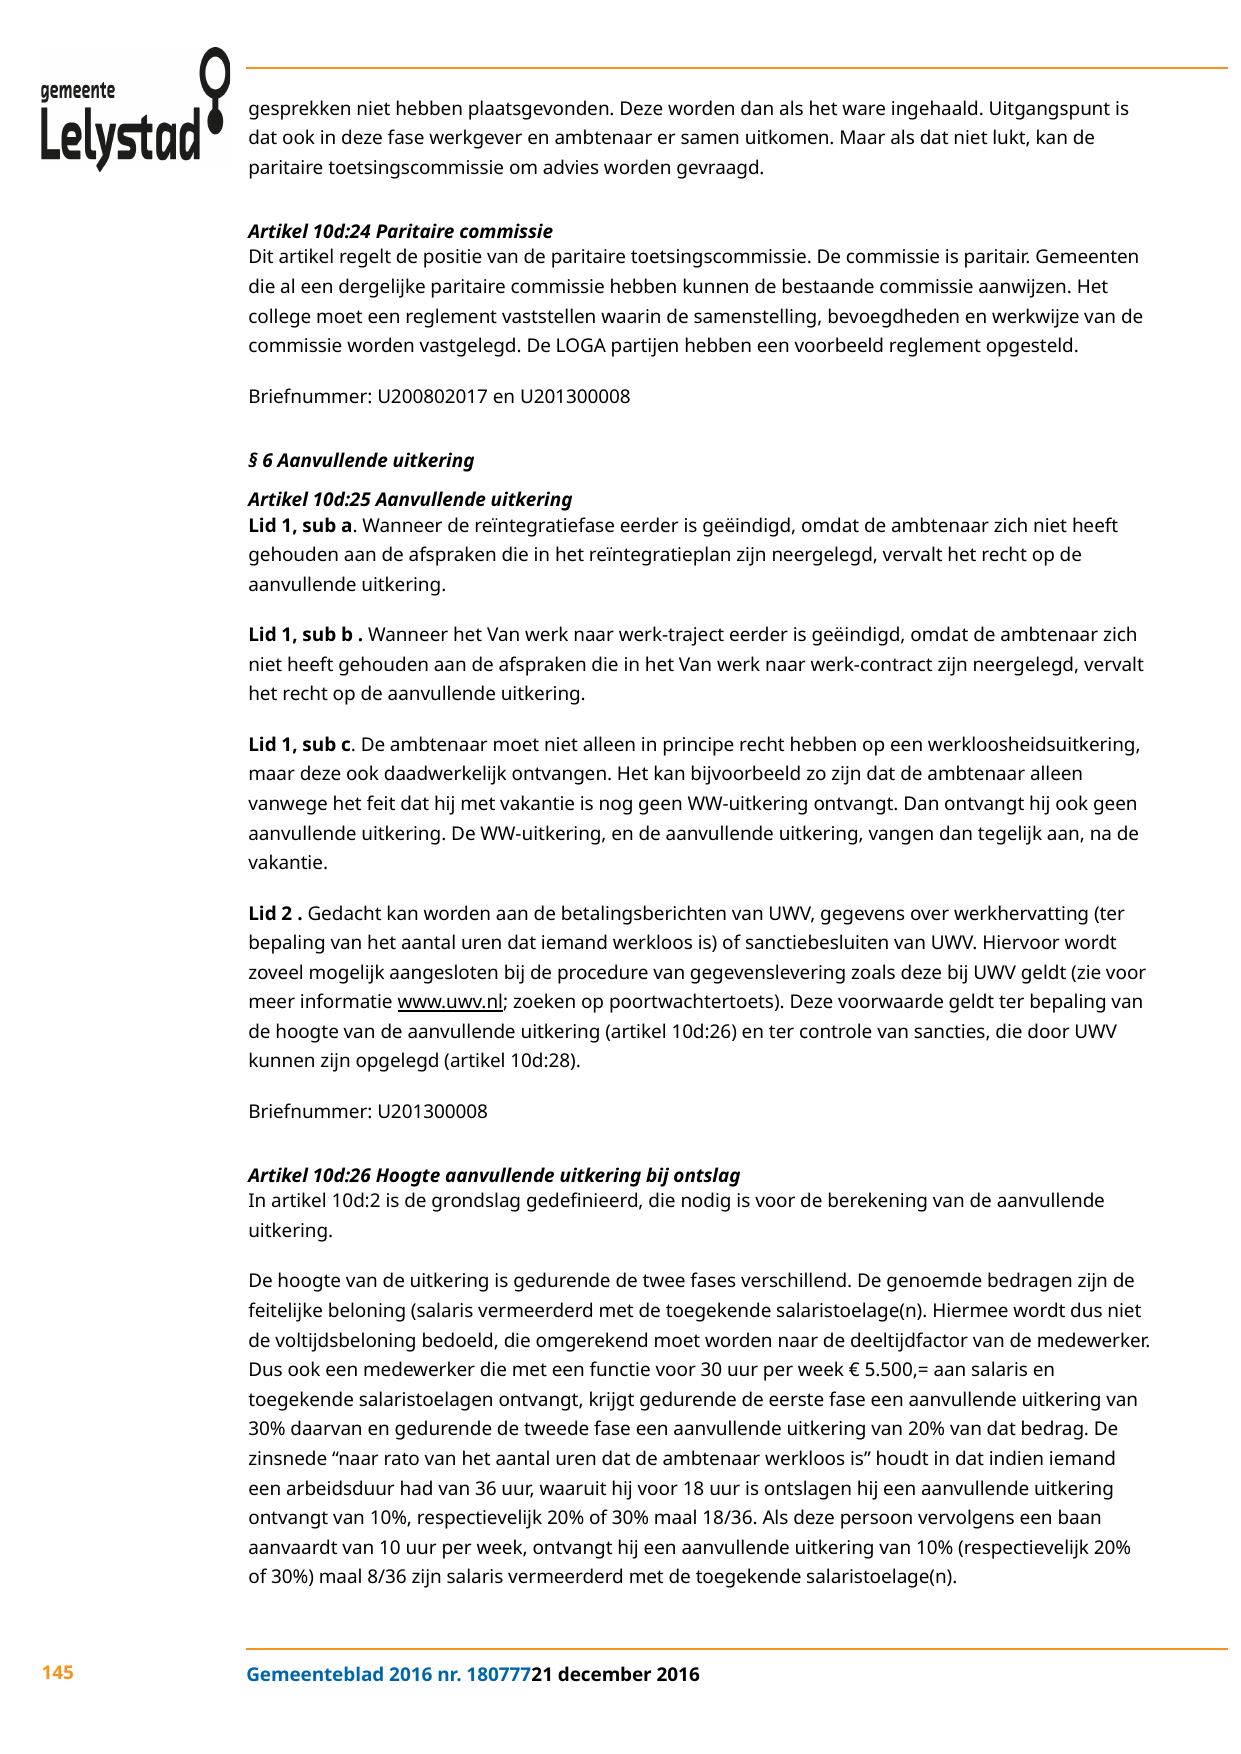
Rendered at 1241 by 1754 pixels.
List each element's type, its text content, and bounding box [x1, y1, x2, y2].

text Artikel 10d:26 Hoogte aanvullende uitkering bij ontslag [248, 1162, 1152, 1188]
text Briefnummer: U201300008 [248, 1098, 1152, 1124]
text § 6 Aanvullende uitkering [248, 447, 1152, 472]
text Lid 1, sub b . Wanneer het Van werk naar werk-traject eerder is geëindigd, omdat de ambtenaar zich niet heeft gehouden aan de afspraken die in het Van werk naar werk-contract zijn neergelegd, vervalt het recht op de aanvullende uitkering. [248, 621, 1152, 706]
text De hoogte van de uitkering is gedurende de twee fases verschillend. De genoemde bedragen zijn de feitelijke beloning (salaris vermeerderd met de toegekende salaristoelage(n). Hiermee wordt dus niet de voltijdsbeloning bedoeld, die omgerekend moet worden naar de deeltijdfactor van de medewerker. Dus ook een medewerker die met een functie voor 30 uur per week € 5.500,= aan salaris en toegekende salaristoelagen ontvangt, krijgt gedurende de eerste fase een aanvullende uitkering van 30% daarvan en gedurende de tweede fase een aanvullende uitkering van 20% van dat bedrag. De zinsnede “naar rato van het aantal uren dat de ambtenaar werkloos is” houdt in dat indien iemand een arbeidsduur had van 36 uur, waaruit hij voor 18 uur is ontslagen hij een aanvullende uitkering ontvangt van 10%, respectievelijk 20% of 30% maal 18/36. Als deze persoon vervolgens een baan aanvaardt van 10 uur per week, ontvangt hij een aanvullende uitkering van 10% (respectievelijk 20% of 30%) maal 8/36 zijn salaris vermeerderd met de toegekende salaristoelage(n). [248, 1268, 1152, 1589]
text Dit artikel regelt de positie van de paritaire toetsingscommissie. De commissie is paritair. Gemeenten die al een dergelijke paritaire commissie hebben kunnen de bestaande commissie aanwijzen. Het college moet een reglement vaststellen waarin de samenstelling, bevoegdheden en werkwijze van de commissie worden vastgelegd. De LOGA partijen hebben een voorbeeld reglement opgesteld. [248, 244, 1152, 358]
picture [41, 47, 231, 172]
text gesprekken niet hebben plaatsgevonden. Deze worden dan als het ware ingehaald. Uitgangspunt is dat ook in deze fase werkgever en ambtenaar er samen uitkomen. Maar als dat niet lukt, kan de paritaire toetsingscommissie om advies worden gevraagd. [248, 95, 1152, 180]
text Artikel 10d:24 Paritaire commissie [248, 218, 1152, 244]
text Artikel 10d:25 Aanvullende uitkering [248, 486, 1152, 512]
text Briefnummer: U200802017 en U201300008 [248, 383, 1152, 408]
text Lid 1, sub c. De ambtenaar moet niet alleen in principe recht hebben op een werkloosheidsuitkering, maar deze ook daadwerkelijk ontvangen. Het kan bijvoorbeeld zo zijn dat de ambtenaar alleen vanwege het feit dat hij met vakantie is nog geen WW-uitkering ontvangt. Dan ontvangt hij ook geen aanvullende uitkering. De WW-uitkering, en de aanvullende uitkering, vangen dan tegelijk aan, na de vakantie. [248, 731, 1152, 875]
text Lid 1, sub a. Wanneer de reïntegratiefase eerder is geëindigd, omdat de ambtenaar zich niet heeft gehouden aan de afspraken die in het reïntegratieplan zijn neergelegd, vervalt het recht op de aanvullende uitkering. [248, 512, 1152, 597]
text Lid 2 . Gedacht kan worden aan de betalingsberichten van UWV, gegevens over werkhervatting (ter bepaling van het aantal uren dat iemand werkloos is) of sanctiebesluiten van UWV. Hiervoor wordt zoveel mogelijk aangesloten bij de procedure van gegevenslevering zoals deze bij UWV geldt (zie voor meer informatie www.uwv.nl; zoeken op poortwachtertoets). Deze voorwaarde geldt ter bepaling van de hoogte van de aanvullende uitkering (artikel 10d:26) en ter controle van sancties, die door UWV kunnen zijn opgelegd (artikel 10d:28). [248, 900, 1152, 1073]
text In artikel 10d:2 is de grondslag gedefinieerd, die nodig is voor de berekening van de aanvullende uitkering. [248, 1188, 1152, 1243]
